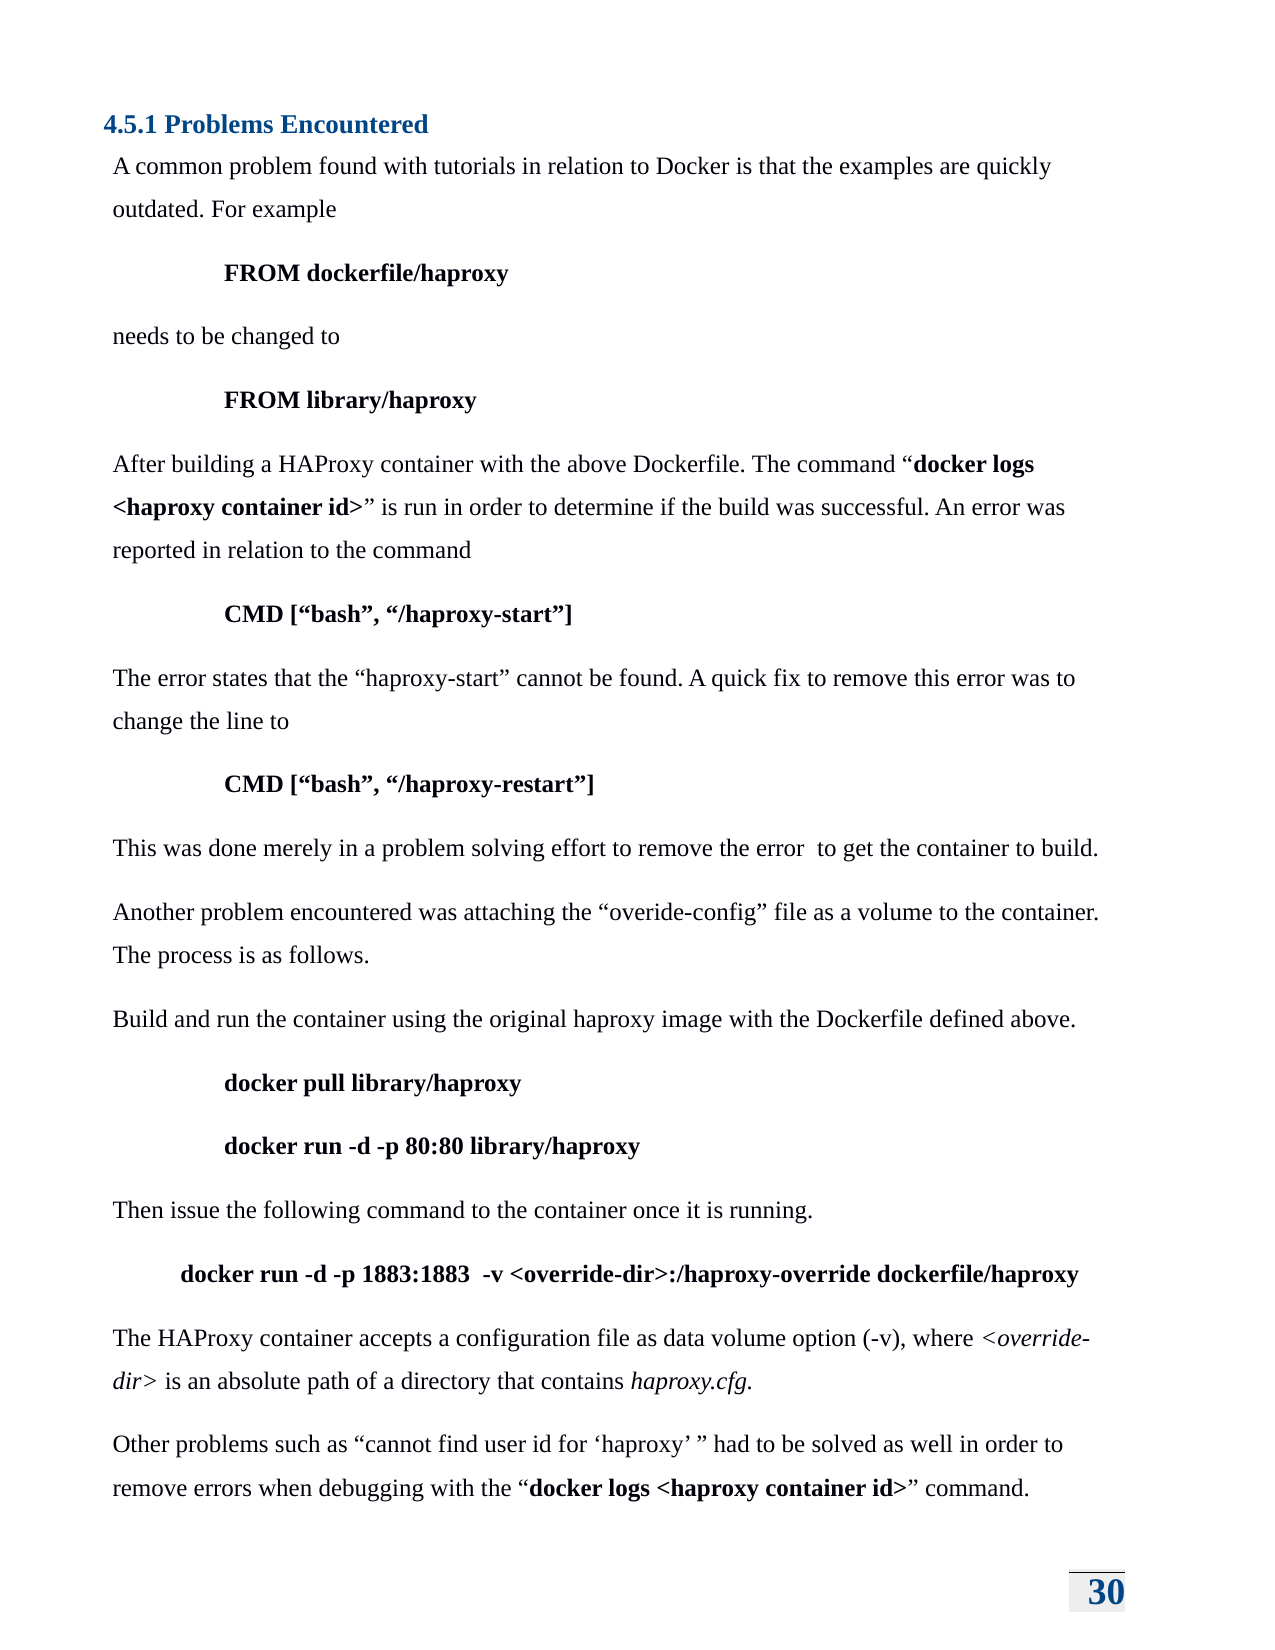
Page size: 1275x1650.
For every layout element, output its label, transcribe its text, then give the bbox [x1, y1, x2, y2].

text CMD [“bash”, “/haproxy-start”] [112, 599, 1125, 628]
subtitle 4.5.1 Problems Encountered [103, 108, 1125, 139]
text The HAProxy container accepts a configuration file as data volume option (-v), where <override-dir> is an absolute path of a directory that contains haproxy.cfg. [112, 1323, 1125, 1394]
text FROM dockerfile/haproxy [112, 258, 1125, 286]
text The error states that the “haproxy-start” cannot be found. A quick fix to remove this error was to change the line to [112, 663, 1125, 734]
text Other problems such as “cannot find user id for ‘haproxy’ ” had to be solved as well in order to remove errors when debugging with the “docker logs <haproxy container id>” command. [112, 1429, 1125, 1501]
text Build and run the container using the original haproxy image with the Dockerfile defined above. [112, 1004, 1125, 1033]
text docker pull library/haproxy [112, 1068, 1125, 1096]
text FROM library/haproxy [112, 385, 1125, 414]
text After building a HAProxy container with the above Dockerfile. The command “docker logs <haproxy container id>” is run in order to determine if the build was successful. An error was reported in relation to the command [112, 449, 1125, 564]
text needs to be changed to [112, 321, 1125, 350]
text A common problem found with tutorials in relation to Docker is that the examples are quickly outdated. For example [112, 151, 1125, 223]
text Another problem encountered was attaching the “overide-config” file as a volume to the container. The process is as follows. [112, 897, 1125, 969]
text docker run -d -p 1883:1883 -v <override-dir>:/haproxy-override dockerfile/haproxy [112, 1259, 1125, 1288]
text This was done merely in a problem solving effort to remove the error to get the container to build. [112, 833, 1125, 862]
text Then issue the following command to the container once it is running. [112, 1195, 1125, 1224]
text docker run -d -p 80:80 library/haproxy [112, 1131, 1125, 1160]
text CMD [“bash”, “/haproxy-restart”] [112, 769, 1125, 798]
